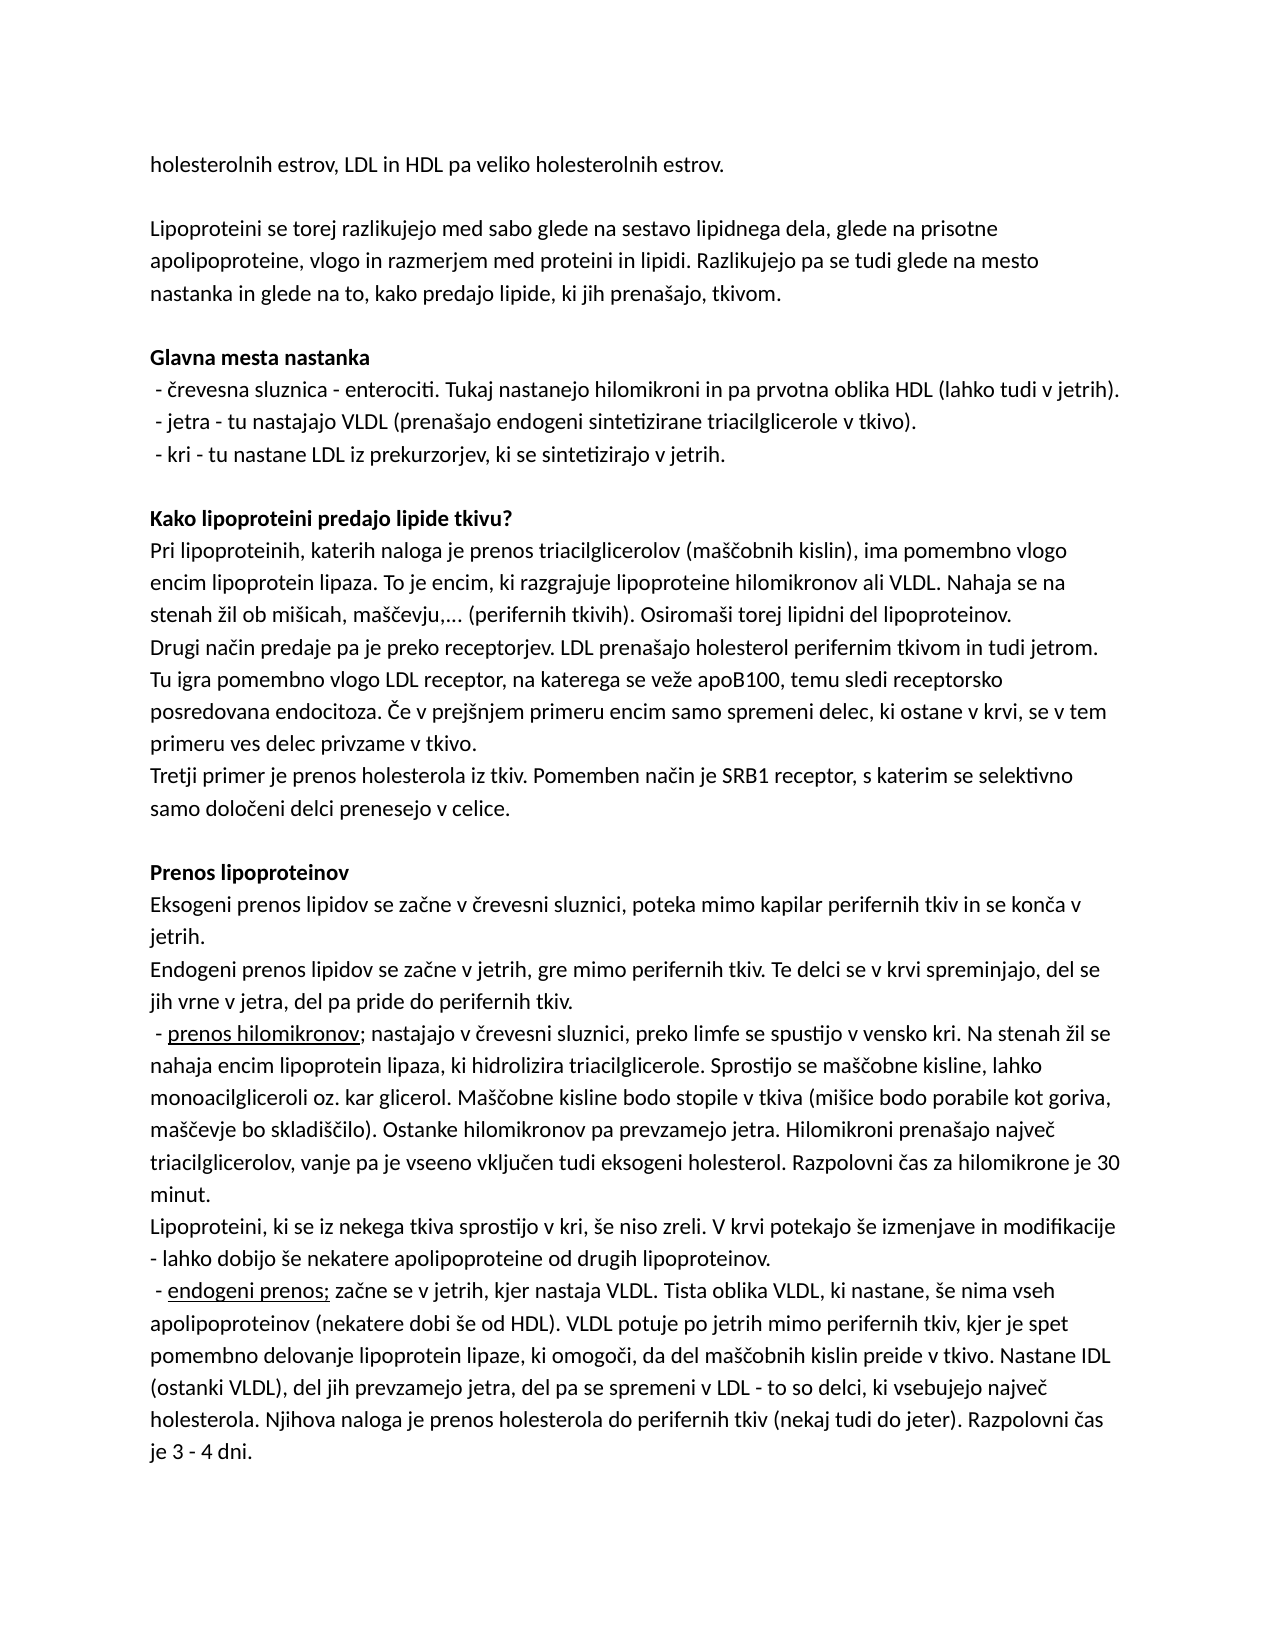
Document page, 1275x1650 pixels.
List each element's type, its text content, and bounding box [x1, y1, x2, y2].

text Pri lipoproteinih, katerih naloga je prenos triacilglicerolov (maščobnih kislin), ima pomembno vlogo encim lipoprotein lipaza. To je encim, ki razgrajuje lipoproteine hilomikronov ali VLDL. Nahaja se na stenah žil ob mišicah, maščevju,... (perifernih tkivih). Osiromaši torej lipidni del lipoproteinov. [150, 536, 1125, 629]
text - endogeni prenos; začne se v jetrih, kjer nastaja VLDL. Tista oblika VLDL, ki nastane, še nima vseh apolipoproteinov (nekatere dobi še od HDL). VLDL potuje po jetrih mimo perifernih tkiv, kjer je spet pomembno delovanje lipoprotein lipaze, ki omogoči, da del maščobnih kislin preide v tkivo. Nastane IDL (ostanki VLDL), del jih prevzamejo jetra, del pa se spremeni v LDL - to so delci, ki vsebujejo največ holesterola. Njihova naloga je prenos holesterola do perifernih tkiv (nekaj tudi do jeter). Razpolovni čas je 3 - 4 dni. [150, 1277, 1125, 1466]
text - črevesna sluznica - enterociti. Tukaj nastanejo hilomikroni in pa prvotna oblika HDL (lahko tudi v jetrih). [150, 375, 1125, 403]
text holesterolnih estrov, LDL in HDL pa veliko holesterolnih estrov. [150, 150, 1125, 178]
text - jetra - tu nastajajo VLDL (prenašajo endogeni sintetizirane triacilglicerole v tkivo). [150, 407, 1125, 436]
text - kri - tu nastane LDL iz prekurzorjev, ki se sintetizirajo v jetrih. [150, 440, 1125, 468]
text Glavna mesta nastanka [150, 343, 1125, 371]
text Eksogeni prenos lipidov se začne v črevesni sluznici, poteka mimo kapilar perifernih tkiv in se konča v jetrih. [150, 890, 1125, 951]
text Kako lipoproteini predajo lipide tkivu? [150, 504, 1125, 532]
text - prenos hilomikronov; nastajajo v črevesni sluznici, preko limfe se spustijo v vensko kri. Na stenah žil se nahaja encim lipoprotein lipaza, ki hidrolizira triacilglicerole. Sprostijo se maščobne kisline, lahko monoacilgliceroli oz. kar glicerol. Maščobne kisline bodo stopile v tkiva (mišice bodo porabile kot goriva, maščevje bo skladiščilo). Ostanke hilomikronov pa prevzamejo jetra. Hilomikroni prenašajo največ triacilglicerolov, vanje pa je vseeno vključen tudi eksogeni holesterol. Razpolovni čas za hilomikrone je 30 minut. [150, 1019, 1125, 1208]
text Lipoproteini se torej razlikujejo med sabo glede na sestavo lipidnega dela, glede na prisotne apolipoproteine, vlogo in razmerjem med proteini in lipidi. Razlikujejo pa se tudi glede na mesto nastanka in glede na to, kako predajo lipide, ki jih prenašajo, tkivom. [150, 214, 1125, 307]
text Lipoproteini, ki se iz nekega tkiva sprostijo v kri, še niso zreli. V krvi potekajo še izmenjave in modifikacije - lahko dobijo še nekatere apolipoproteine od drugih lipoproteinov. [150, 1212, 1125, 1272]
text Drugi način predaje pa je preko receptorjev. LDL prenašajo holesterol perifernim tkivom in tudi jetrom. Tu igra pomembno vlogo LDL receptor, na katerega se veže apoB100, temu sledi receptorsko posredovana endocitoza. Če v prejšnjem primeru encim samo spremeni delec, ki ostane v krvi, se v tem primeru ves delec privzame v tkivo. [150, 633, 1125, 757]
text Tretji primer je prenos holesterola iz tkiv. Pomemben način je SRB1 receptor, s katerim se selektivno samo določeni delci prenesejo v celice. [150, 762, 1125, 822]
text Prenos lipoproteinov [150, 858, 1125, 886]
text Endogeni prenos lipidov se začne v jetrih, gre mimo perifernih tkiv. Te delci se v krvi spreminjajo, del se jih vrne v jetra, del pa pride do perifernih tkiv. [150, 955, 1125, 1015]
